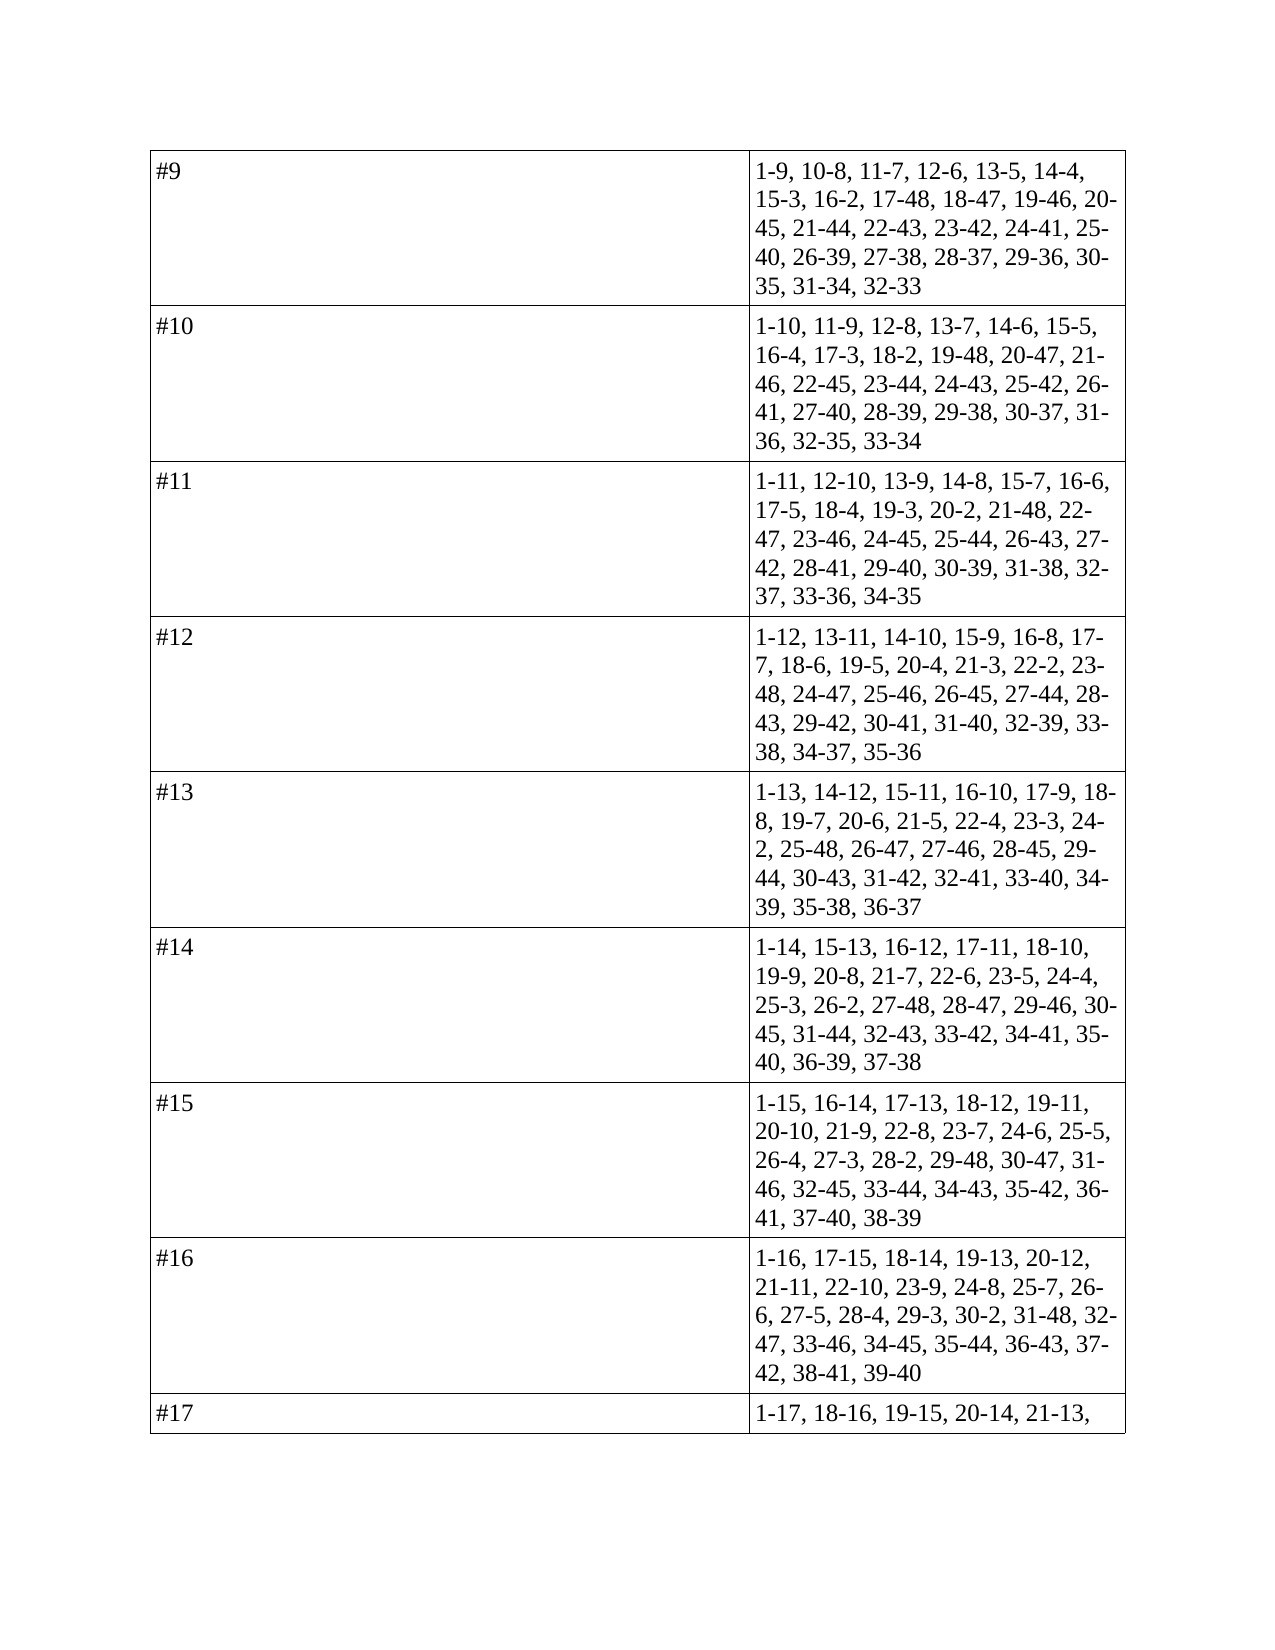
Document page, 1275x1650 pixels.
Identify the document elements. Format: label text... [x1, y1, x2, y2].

table_cell 1-17, 18-16, 19-15, 20-14, 21-13, [750, 1394, 1125, 1433]
table_cell 1-13, 14-12, 15-11, 16-10, 17-9, 18-8, 19-7, 20-6, 21-5, 22-4, 23-3, 24-2, 25-48, 26-47, 27-46, 28-45, 29-44, 30-43, 31-42, 32-41, 33-40, 34-39, 35-38, 36-37 [750, 772, 1125, 927]
table_cell #15 [151, 1083, 749, 1237]
table_cell 1-15, 16-14, 17-13, 18-12, 19-11, 20-10, 21-9, 22-8, 23-7, 24-6, 25-5, 26-4, 27-3, 28-2, 29-48, 30-47, 31-46, 32-45, 33-44, 34-43, 35-42, 36-41, 37-40, 38-39 [750, 1083, 1125, 1237]
table_cell #9 [151, 151, 749, 305]
table_cell #16 [151, 1238, 749, 1392]
table_cell #11 [151, 462, 749, 616]
table_cell 1-14, 15-13, 16-12, 17-11, 18-10, 19-9, 20-8, 21-7, 22-6, 23-5, 24-4, 25-3, 26-2, 27-48, 28-47, 29-46, 30-45, 31-44, 32-43, 33-42, 34-41, 35-40, 36-39, 37-38 [750, 928, 1125, 1082]
table_cell #17 [151, 1394, 749, 1433]
table_cell #10 [151, 306, 749, 461]
table_cell #12 [151, 617, 749, 771]
table_cell #13 [151, 772, 749, 927]
table_cell #14 [151, 928, 749, 1082]
table_cell 1-16, 17-15, 18-14, 19-13, 20-12, 21-11, 22-10, 23-9, 24-8, 25-7, 26-6, 27-5, 28-4, 29-3, 30-2, 31-48, 32-47, 33-46, 34-45, 35-44, 36-43, 37-42, 38-41, 39-40 [750, 1238, 1125, 1392]
table_cell 1-11, 12-10, 13-9, 14-8, 15-7, 16-6, 17-5, 18-4, 19-3, 20-2, 21-48, 22-47, 23-46, 24-45, 25-44, 26-43, 27-42, 28-41, 29-40, 30-39, 31-38, 32-37, 33-36, 34-35 [750, 462, 1125, 616]
table_cell 1-12, 13-11, 14-10, 15-9, 16-8, 17-7, 18-6, 19-5, 20-4, 21-3, 22-2, 23-48, 24-47, 25-46, 26-45, 27-44, 28-43, 29-42, 30-41, 31-40, 32-39, 33-38, 34-37, 35-36 [750, 617, 1125, 771]
table_cell 1-9, 10-8, 11-7, 12-6, 13-5, 14-4, 15-3, 16-2, 17-48, 18-47, 19-46, 20-45, 21-44, 22-43, 23-42, 24-41, 25-40, 26-39, 27-38, 28-37, 29-36, 30-35, 31-34, 32-33 [750, 151, 1125, 305]
table_cell 1-10, 11-9, 12-8, 13-7, 14-6, 15-5, 16-4, 17-3, 18-2, 19-48, 20-47, 21-46, 22-45, 23-44, 24-43, 25-42, 26-41, 27-40, 28-39, 29-38, 30-37, 31-36, 32-35, 33-34 [750, 306, 1125, 461]
